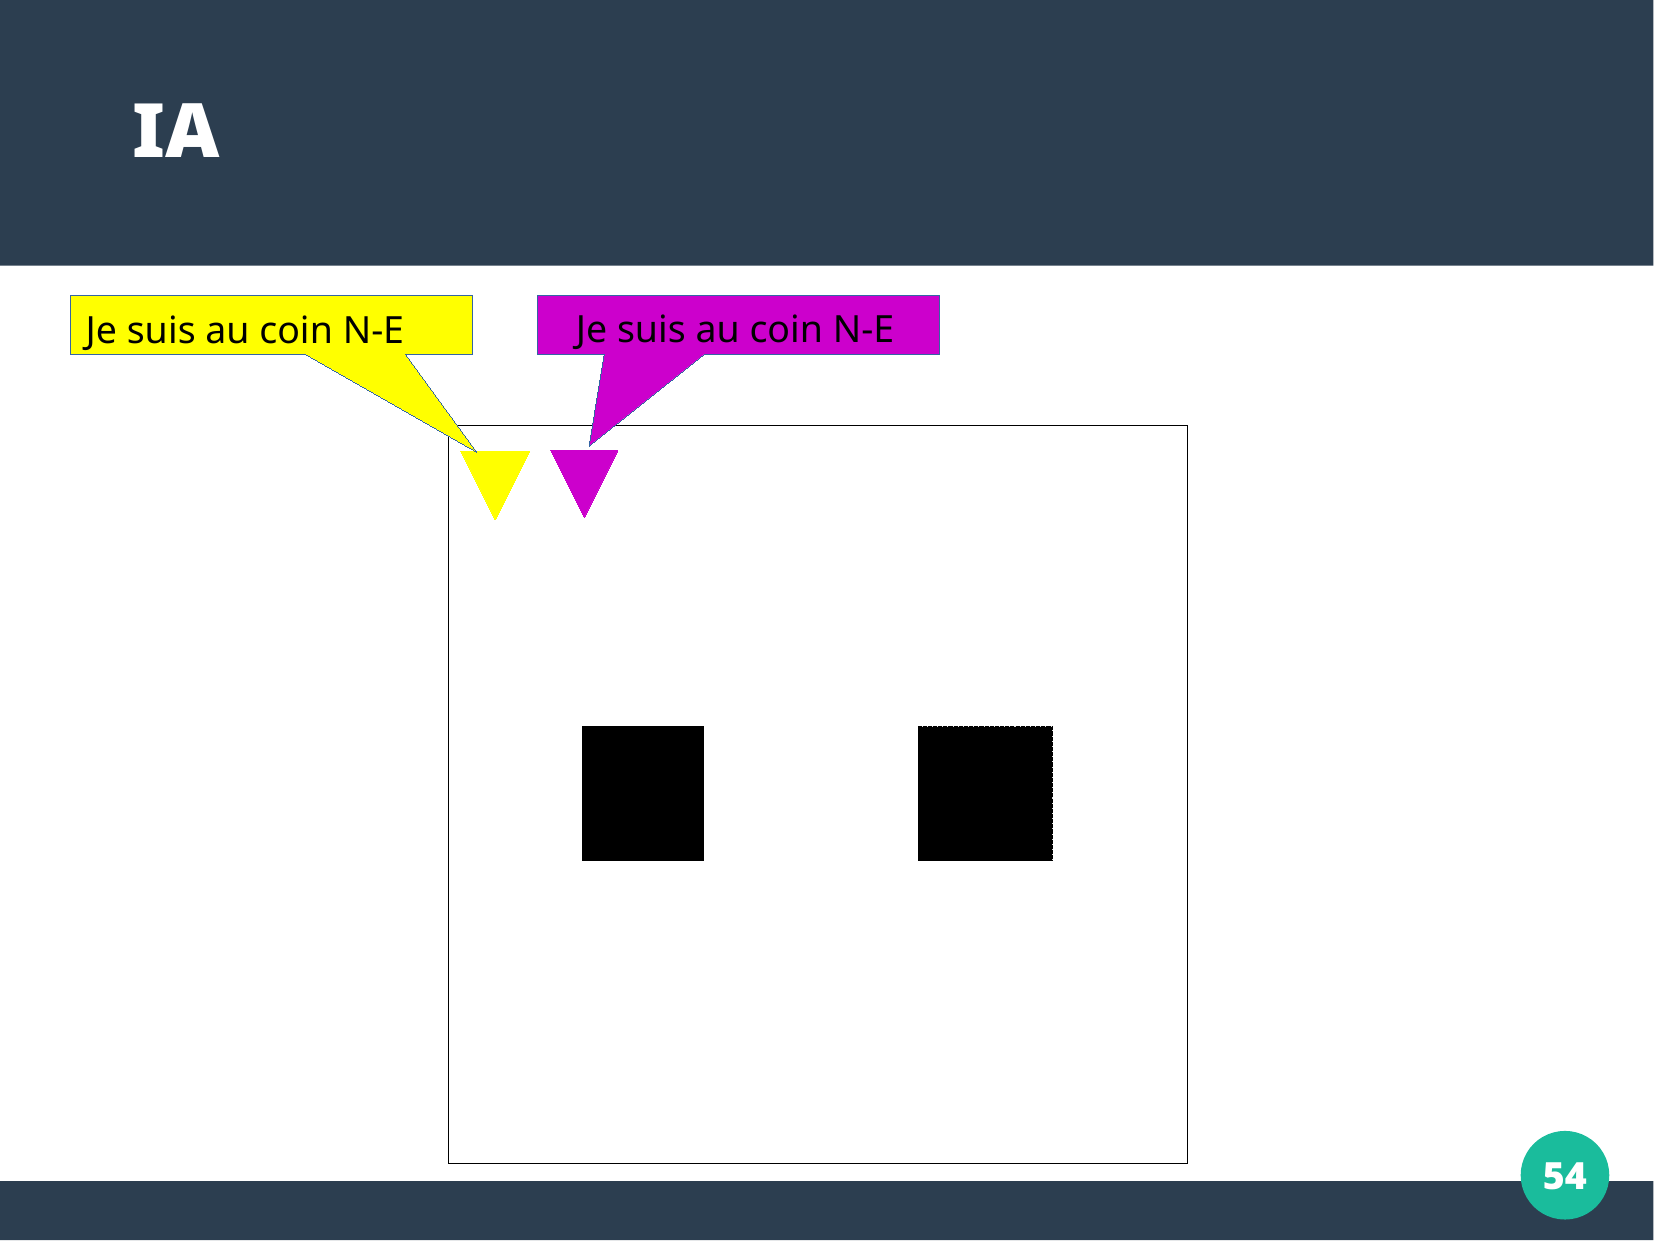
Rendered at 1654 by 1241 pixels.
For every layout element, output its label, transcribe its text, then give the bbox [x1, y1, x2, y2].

title IA [59, 49, 1595, 207]
text_box Je suis au coin N-E [561, 295, 963, 354]
text_box Je suis au coin N-E [70, 295, 473, 355]
text_box [306, 295, 1188, 1164]
